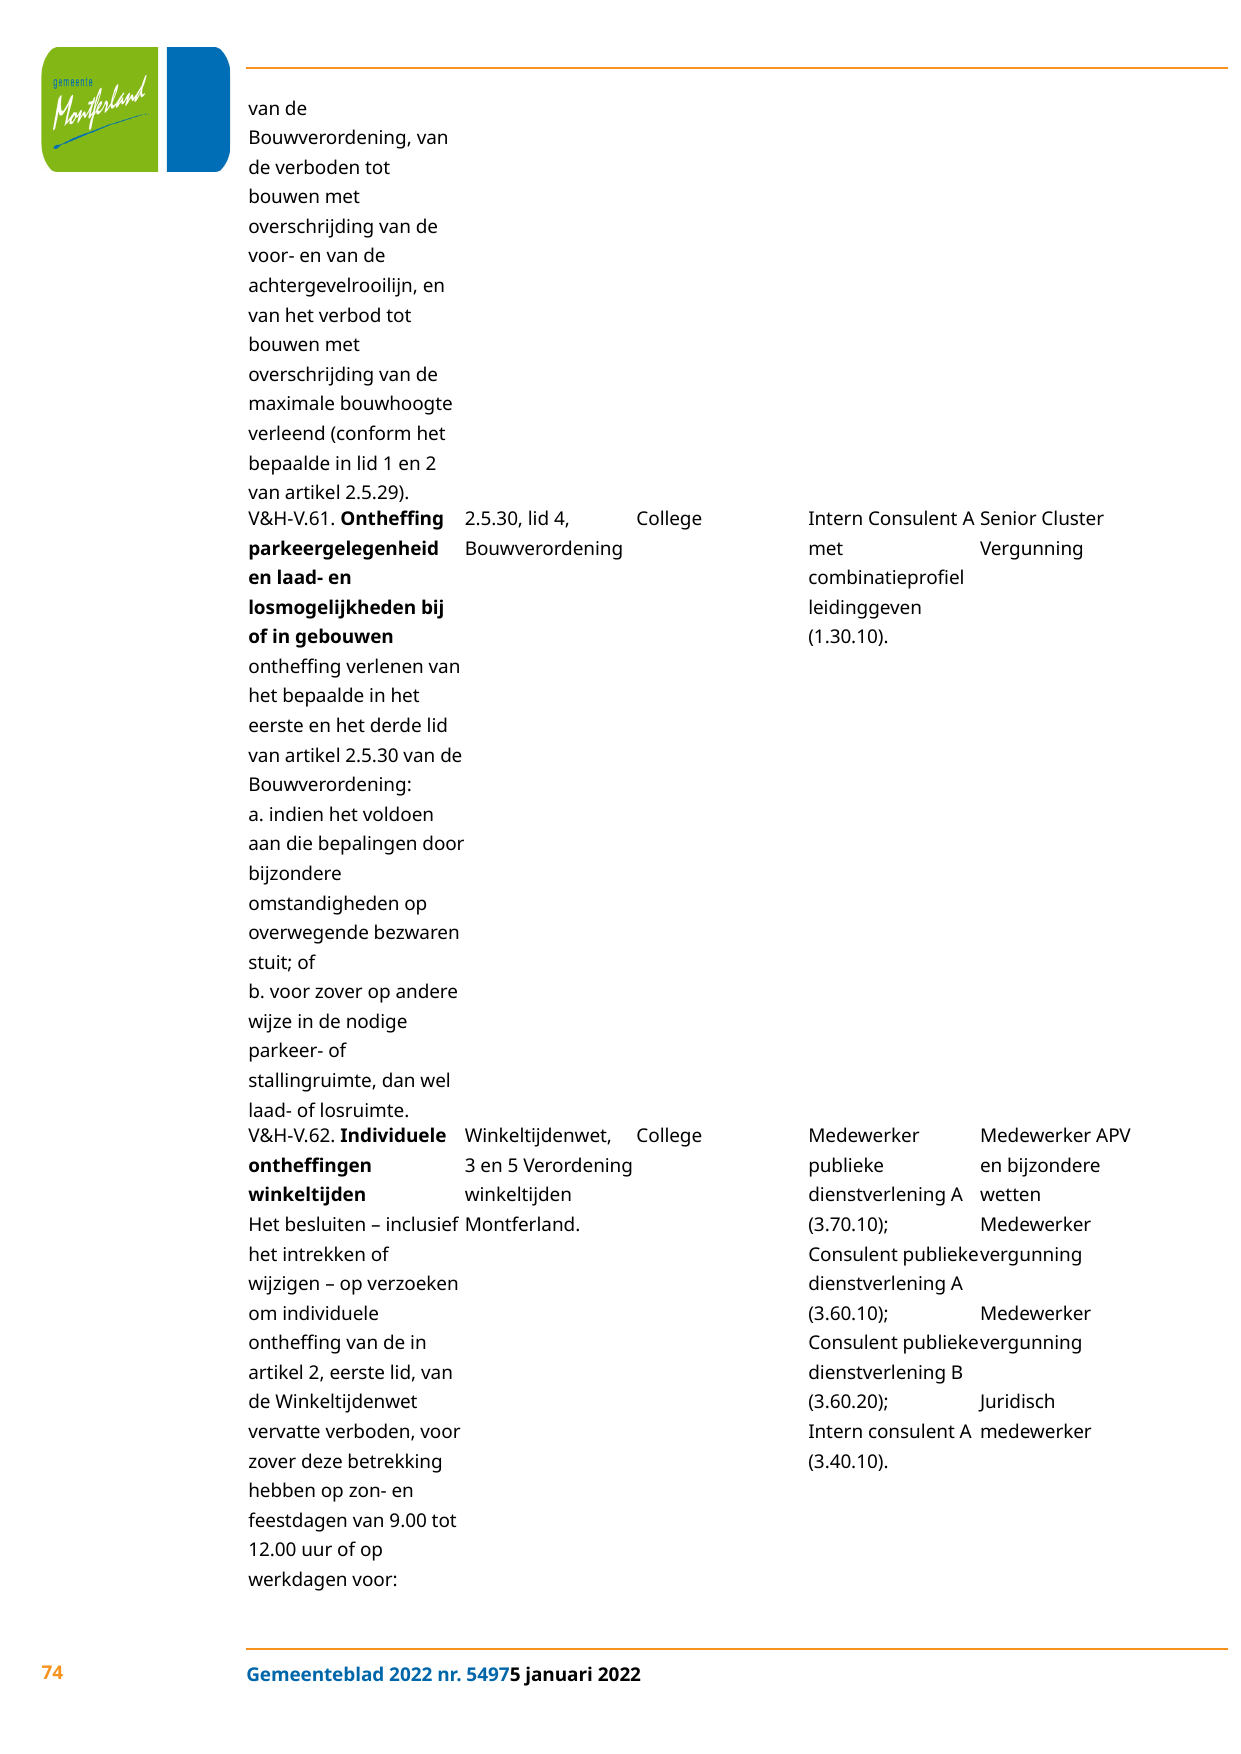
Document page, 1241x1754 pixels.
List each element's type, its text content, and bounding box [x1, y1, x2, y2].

picture [41, 47, 231, 172]
table_cell Medewerker publieke dienstverlening A (3.70.10); Consulent publieke dienstverlening A (3.60.10); Consulent publieke dienstverlening B (3.60.20); Intern consulent A (3.40.10). [808, 1123, 980, 1592]
table_cell College [636, 1123, 808, 1592]
table_cell [636, 95, 808, 505]
table_cell [465, 95, 636, 505]
table_cell [808, 95, 980, 505]
table_cell V&H-V.62. Individuele ontheffingen winkeltijden Het besluiten – inclusief het intrekken of wijzigen – op verzoeken om individuele ontheffing van de in artikel 2, eerste lid, van de Winkeltijdenwet vervatte verboden, voor zover deze betrekking hebben op zon- en feestdagen van 9.00 tot 12.00 uur of op werkdagen voor: [248, 1123, 464, 1592]
table_cell 2.5.30, lid 4, Bouwverordening [465, 505, 636, 1122]
table_cell College [636, 505, 808, 1122]
table_cell V&H-V.61. Ontheffing parkeergelegenheid en laad- en losmogelijkheden bij of in gebouwen ontheffing verlenen van het bepaalde in het eerste en het derde lid van artikel 2.5.30 van de Bouwverordening: a. indien het voldoen aan die bepalingen door bijzondere omstandigheden op overwegende bezwaren stuit; of b. voor zover op andere wijze in de nodige parkeer- of stallingruimte, dan wel laad- of losruimte. [248, 505, 464, 1122]
table_cell Intern Consulent A met combinatieprofiel leidinggeven (1.30.10). [808, 505, 980, 1122]
table_cell Medewerker APV en bijzondere wetten Medewerker vergunning Medewerker vergunning Juridisch medewerker [980, 1123, 1152, 1592]
table_cell [980, 95, 1152, 505]
table_cell Winkeltijdenwet, 3 en 5 Verordening winkeltijden Montferland. [465, 1123, 636, 1592]
table_cell van de Bouwverordening, van de verboden tot bouwen met overschrijding van de voor- en van de achtergevelrooilijn, en van het verbod tot bouwen met overschrijding van de maximale bouwhoogte verleend (conform het bepaalde in lid 1 en 2 van artikel 2.5.29). [248, 95, 464, 505]
table_cell Senior Cluster Vergunning [980, 505, 1152, 1122]
